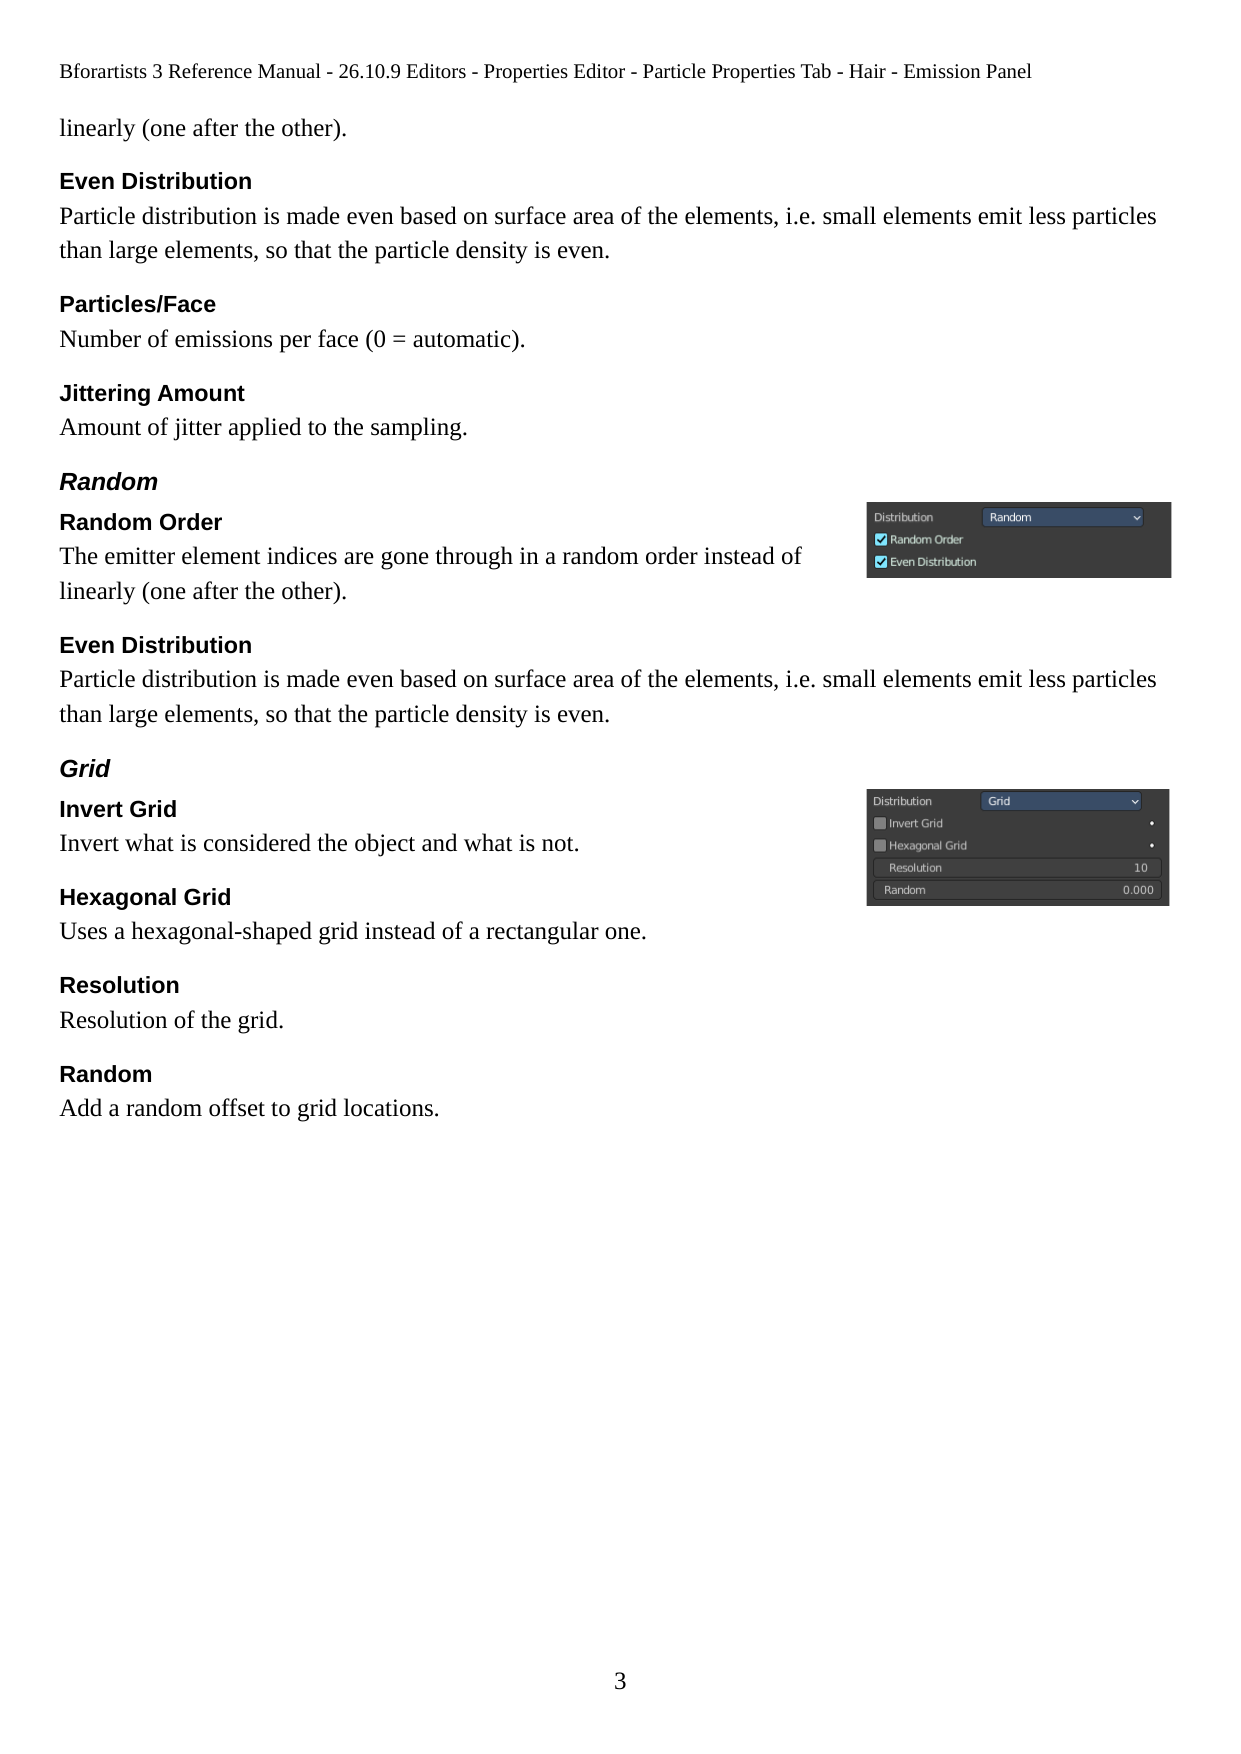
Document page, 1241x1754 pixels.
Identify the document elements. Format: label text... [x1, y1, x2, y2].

text Particle distribution is made even based on surface area of the elements, i.e. small elements emit less particles than large elements, so that the particle density is even. [59, 664, 1181, 727]
subtitle Particles/Face [59, 291, 1181, 317]
text Number of emissions per face (0 = automatic). [59, 324, 1181, 352]
text Uses a hexagonal-shaped grid instead of a rectangular one. [59, 916, 1181, 945]
text Add a random offset to grid locations. [59, 1093, 1181, 1122]
text Particle distribution is made even based on surface area of the elements, i.e. small elements emit less particles than large elements, so that the particle density is even. [59, 201, 1181, 264]
subtitle [1172, 508, 1181, 535]
subtitle Even Distribution [59, 168, 1181, 195]
text Invert what is considered the object and what is not. [59, 828, 866, 857]
subtitle Invert Grid [59, 795, 866, 822]
picture [866, 502, 1172, 578]
text The emitter element indices are gone through in a random order instead of linearly (one after the other). [59, 541, 1181, 605]
text linearly (one after the other). [59, 113, 1181, 141]
text Resolution of the grid. [59, 1005, 1181, 1033]
subtitle Grid [59, 754, 1181, 783]
subtitle Resolution [59, 972, 1181, 998]
subtitle Hexagonal Grid [59, 883, 1181, 910]
subtitle [1170, 795, 1181, 822]
subtitle Random Order [59, 508, 866, 535]
subtitle Even Distribution [59, 631, 1181, 658]
subtitle Random [59, 467, 1181, 496]
subtitle Random [59, 1060, 1181, 1087]
subtitle Jittering Amount [59, 379, 1181, 406]
picture [866, 789, 1170, 906]
text Amount of jitter applied to the sampling. [59, 412, 1181, 441]
